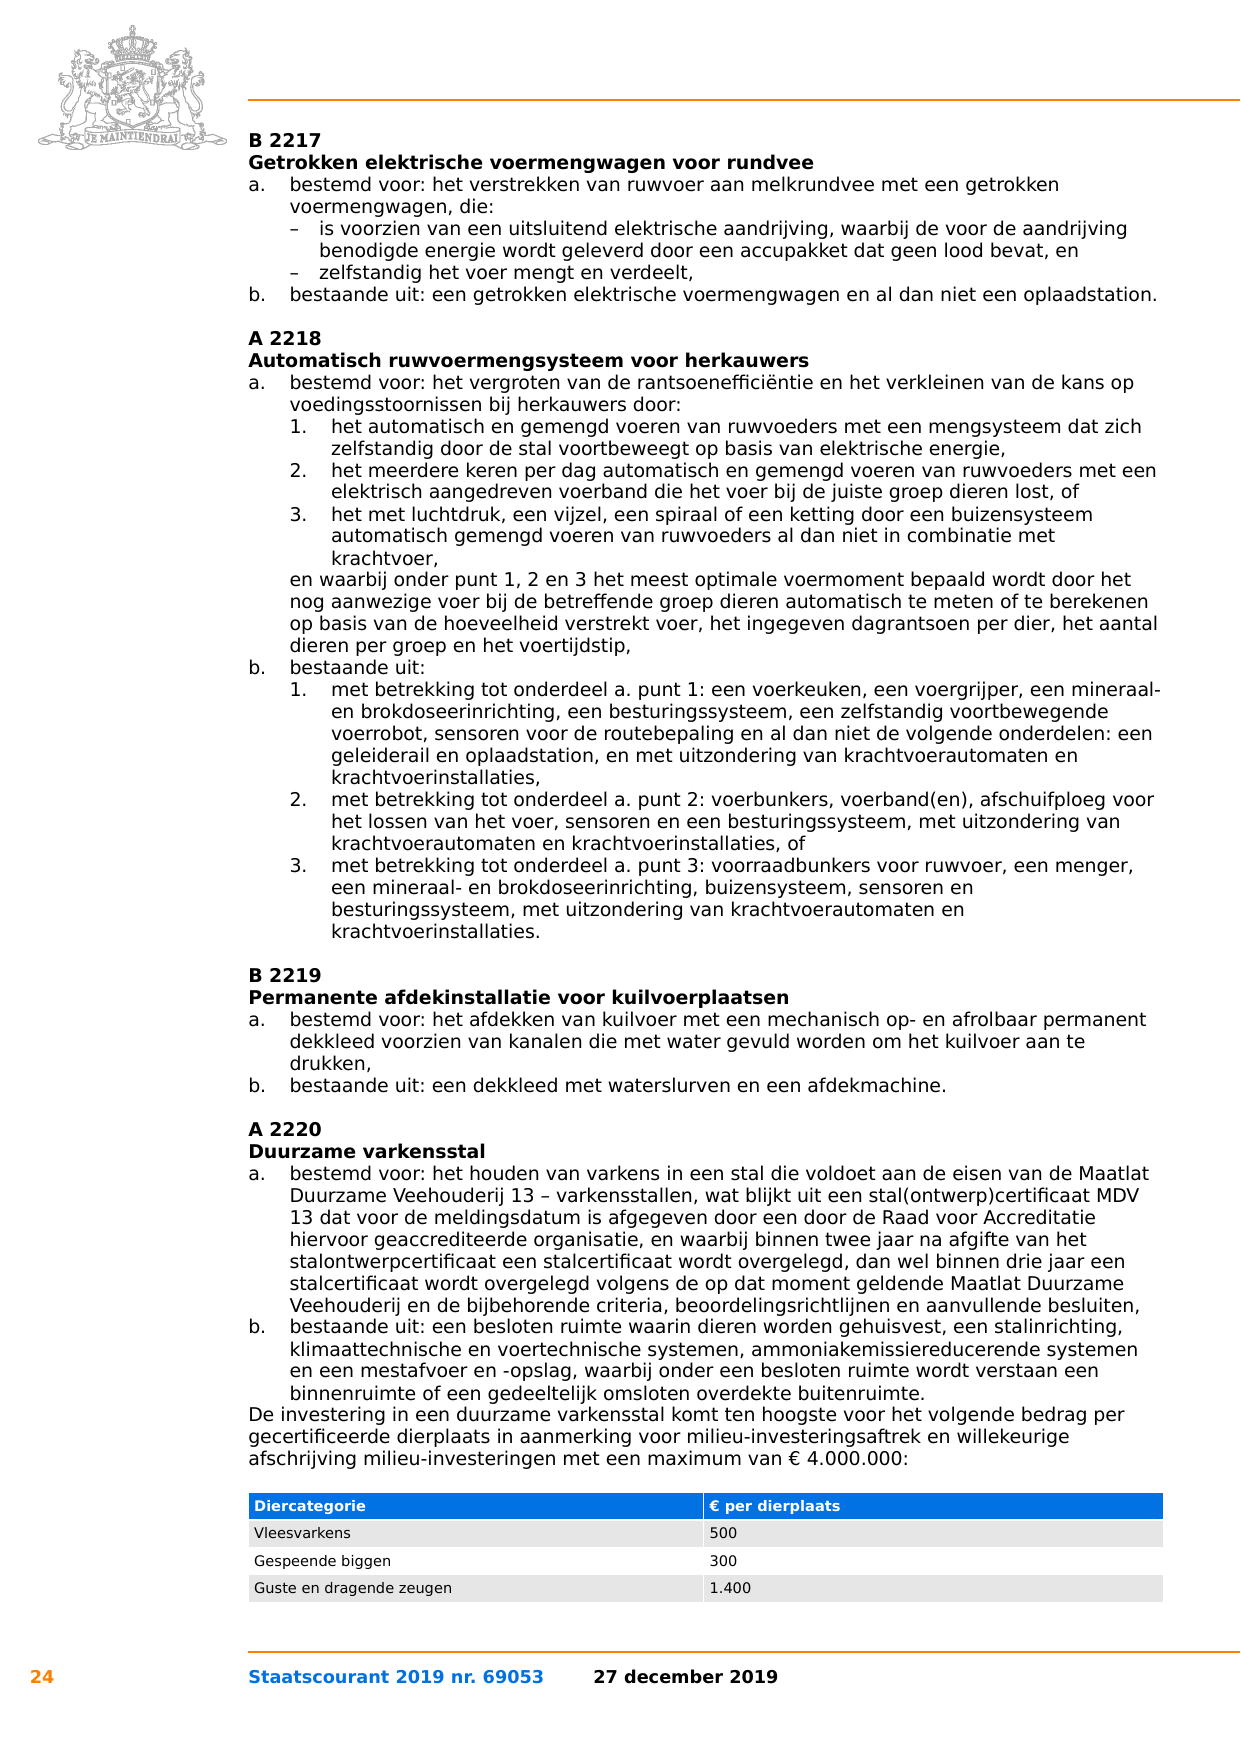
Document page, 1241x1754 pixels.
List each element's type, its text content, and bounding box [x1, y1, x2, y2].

text 2. het meerdere keren per dag automatisch en gemengd voeren van ruwvoeders met een elektrisch aangedreven voerband die het voer bij de juiste groep dieren lost, of [289, 459, 1163, 503]
table_cell 500 [704, 1521, 1163, 1547]
text 3. het met luchtdruk, een vijzel, een spiraal of een ketting door een buizensysteem automatisch gemengd voeren van ruwvoeders al dan niet in combinatie met krachtvoer, [289, 503, 1163, 569]
text Permanente afdekinstallatie voor kuilvoerplaatsen [248, 987, 1163, 1009]
text 3. met betrekking tot onderdeel a. punt 3: voorraadbunkers voor ruwvoer, een menger, een mineraal- en brokdoseerinrichting, buizensysteem, sensoren en besturingssysteem, met uitzondering van krachtvoerautomaten en krachtvoerinstallaties. [289, 855, 1163, 943]
text – zelfstandig het voer mengt en verdeelt, [289, 262, 1163, 284]
text a. bestemd voor: het afdekken van kuilvoer met een mechanisch op- en afrolbaar permanent dekkleed voorzien van kanalen die met water gevuld worden om het kuilvoer aan te drukken, [248, 1009, 1163, 1075]
picture [38, 25, 227, 150]
text B 2217 [248, 130, 1163, 152]
text De investering in een duurzame varkensstal komt ten hoogste voor het volgende bedrag per gecertificeerde dierplaats in aanmerking voor milieu-investeringsaftrek en willekeurige afschrijving milieu-investeringen met een maximum van € 4.000.000: [248, 1404, 1163, 1470]
text B 2219 [248, 965, 1163, 987]
table_cell Gespeende biggen [249, 1548, 703, 1574]
text A 2218 [248, 328, 1163, 349]
text b. bestaande uit: een besloten ruimte waarin dieren worden gehuisvest, een stalinrichting, klimaattechnische en voertechnische systemen, ammoniakemissiereducerende systemen en een mestafvoer en -opslag, waarbij onder een besloten ruimte wordt verstaan een binnenruimte of een gedeeltelijk omsloten overdekte buitenruimte. [248, 1316, 1163, 1404]
text Automatisch ruwvoermengsysteem voor herkauwers [248, 349, 1163, 372]
text 2. met betrekking tot onderdeel a. punt 2: voerbunkers, voerband(en), afschuifploeg voor het lossen van het voer, sensoren en een besturingssysteem, met uitzondering van krachtvoerautomaten en krachtvoerinstallaties, of [289, 789, 1163, 855]
text Duurzame varkensstal [248, 1141, 1163, 1163]
text en waarbij onder punt 1, 2 en 3 het meest optimale voermoment bepaald wordt door het nog aanwezige voer bij de betreffende groep dieren automatisch te meten of te berekenen op basis van de hoeveelheid verstrekt voer, het ingegeven dagrantsoen per dier, het aantal dieren per groep en het voertijdstip, [289, 569, 1163, 657]
text a. bestemd voor: het houden van varkens in een stal die voldoet aan de eisen van de Maatlat Duurzame Veehouderij 13 – varkensstallen, wat blijkt uit een stal(ontwerp)certificaat MDV 13 dat voor de meldingsdatum is afgegeven door een door de Raad voor Accreditatie hiervoor geaccrediteerde organisatie, en waarbij binnen twee jaar na afgifte van het stalontwerpcertificaat een stalcertificaat wordt overgelegd, dan wel binnen drie jaar een stalcertificaat wordt overgelegd volgens de op dat moment geldende Maatlat Duurzame Veehouderij en de bijbehorende criteria, beoordelingsrichtlijnen en aanvullende besluiten, [248, 1163, 1163, 1316]
table_cell Guste en dragende zeugen [249, 1575, 703, 1602]
text b. bestaande uit: een getrokken elektrische voermengwagen en al dan niet een oplaadstation. [248, 284, 1163, 306]
text Getrokken elektrische voermengwagen voor rundvee [248, 152, 1163, 174]
text a. bestemd voor: het verstrekken van ruwvoer aan melkrundvee met een getrokken voermengwagen, die: [248, 174, 1163, 218]
text 1. met betrekking tot onderdeel a. punt 1: een voerkeuken, een voergrijper, een mineraal- en brokdoseerinrichting, een besturingssysteem, een zelfstandig voortbewegende voerrobot, sensoren voor de routebepaling en al dan niet de volgende onderdelen: een geleiderail en oplaadstation, en met uitzondering van krachtvoerautomaten en krachtvoerinstallaties, [289, 679, 1163, 789]
text 1. het automatisch en gemengd voeren van ruwvoeders met een mengsysteem dat zich zelfstandig door de stal voortbeweegt op basis van elektrische energie, [289, 416, 1163, 459]
text b. bestaande uit: een dekkleed met waterslurven en een afdekmachine. [248, 1075, 1163, 1097]
table_cell 1.400 [704, 1575, 1163, 1602]
table_header Diercategorie [249, 1493, 703, 1519]
text b. bestaande uit: [248, 657, 1163, 679]
table_cell 300 [704, 1548, 1163, 1574]
text A 2220 [248, 1119, 1163, 1141]
text a. bestemd voor: het vergroten van de rantsoenefficiëntie en het verkleinen van de kans op voedingsstoornissen bij herkauwers door: [248, 372, 1163, 416]
text – is voorzien van een uitsluitend elektrische aandrijving, waarbij de voor de aandrijving benodigde energie wordt geleverd door een accupakket dat geen lood bevat, en [289, 218, 1163, 262]
table_header € per dierplaats [704, 1493, 1163, 1519]
table_cell Vleesvarkens [249, 1521, 703, 1547]
